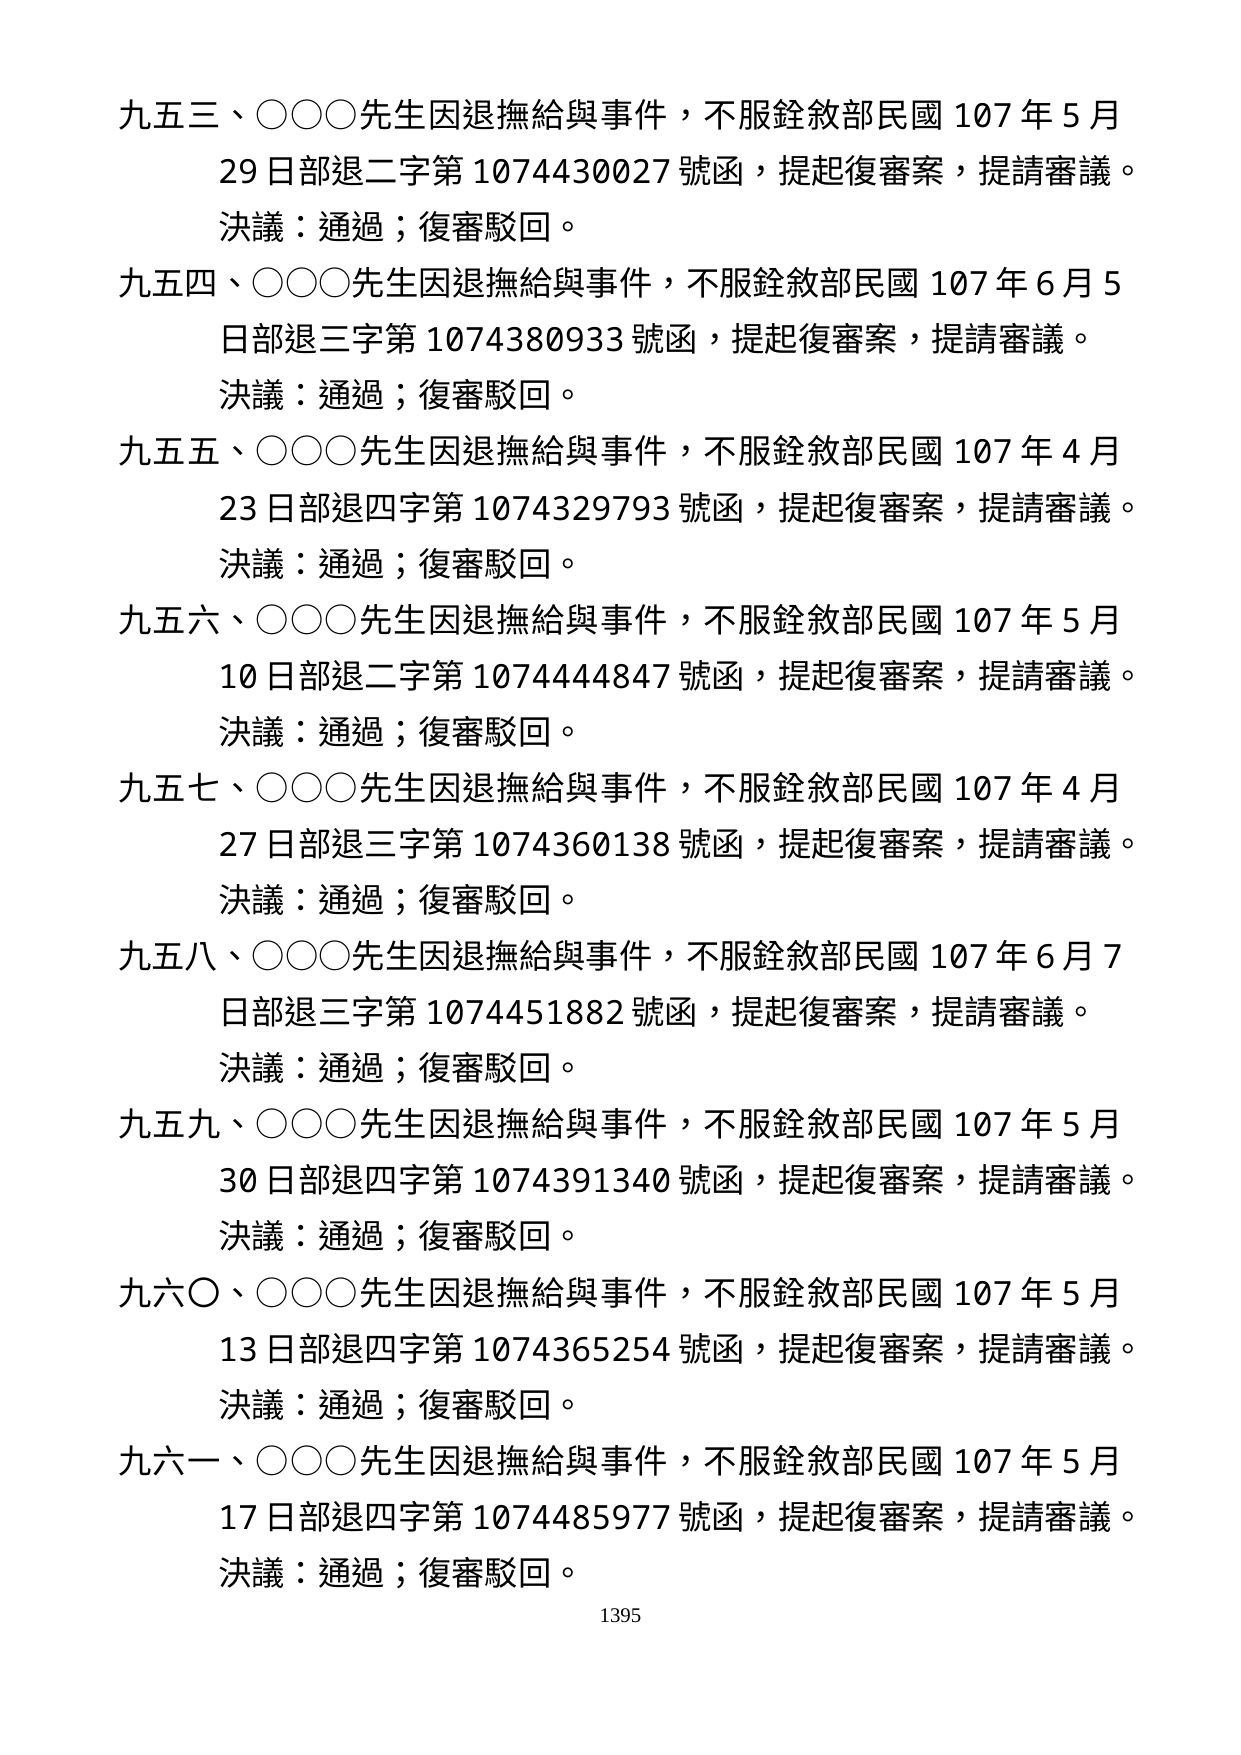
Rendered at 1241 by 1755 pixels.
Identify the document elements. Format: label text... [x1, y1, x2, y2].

text 決議：通過；復審駁回。 [218, 1210, 1122, 1258]
text 決議：通過；復審駁回。 [218, 874, 1122, 922]
text 決議：通過；復審駁回。 [218, 706, 1122, 754]
text 九五九、○○○先生因退撫給與事件，不服銓敘部民國107年5月30日部退四字第1074391340號函，提起復審案，提請審議。 [118, 1098, 1122, 1203]
text 決議：通過；復審駁回。 [218, 369, 1122, 417]
text 九六〇、○○○先生因退撫給與事件，不服銓敘部民國107年5月13日部退四字第1074365254號函，提起復審案，提請審議。 [118, 1266, 1122, 1371]
text 九五三、○○○先生因退撫給與事件，不服銓敘部民國107年5月29日部退二字第1074430027號函，提起復審案，提請審議。 [118, 89, 1122, 193]
text 決議：通過；復審駁回。 [218, 1547, 1122, 1595]
text 決議：通過；復審駁回。 [218, 1042, 1122, 1090]
text 九五六、○○○先生因退撫給與事件，不服銓敘部民國107年5月10日部退二字第1074444847號函，提起復審案，提請審議。 [118, 593, 1122, 698]
text 決議：通過；復審駁回。 [218, 1378, 1122, 1427]
text 九五七、○○○先生因退撫給與事件，不服銓敘部民國107年4月27日部退三字第1074360138號函，提起復審案，提請審議。 [118, 762, 1122, 866]
text 決議：通過；復審駁回。 [218, 201, 1122, 249]
text 九五五、○○○先生因退撫給與事件，不服銓敘部民國107年4月23日部退四字第1074329793號函，提起復審案，提請審議。 [118, 425, 1122, 530]
text 九五四、○○○先生因退撫給與事件，不服銓敘部民國107年6月5日部退三字第1074380933號函，提起復審案，提請審議。 [118, 257, 1122, 361]
text 九五八、○○○先生因退撫給與事件，不服銓敘部民國107年6月7日部退三字第1074451882號函，提起復審案，提請審議。 [118, 930, 1122, 1034]
text 決議：通過；復審駁回。 [218, 537, 1122, 586]
text 九六一、○○○先生因退撫給與事件，不服銓敘部民國107年5月17日部退四字第1074485977號函，提起復審案，提請審議。 [118, 1434, 1122, 1539]
